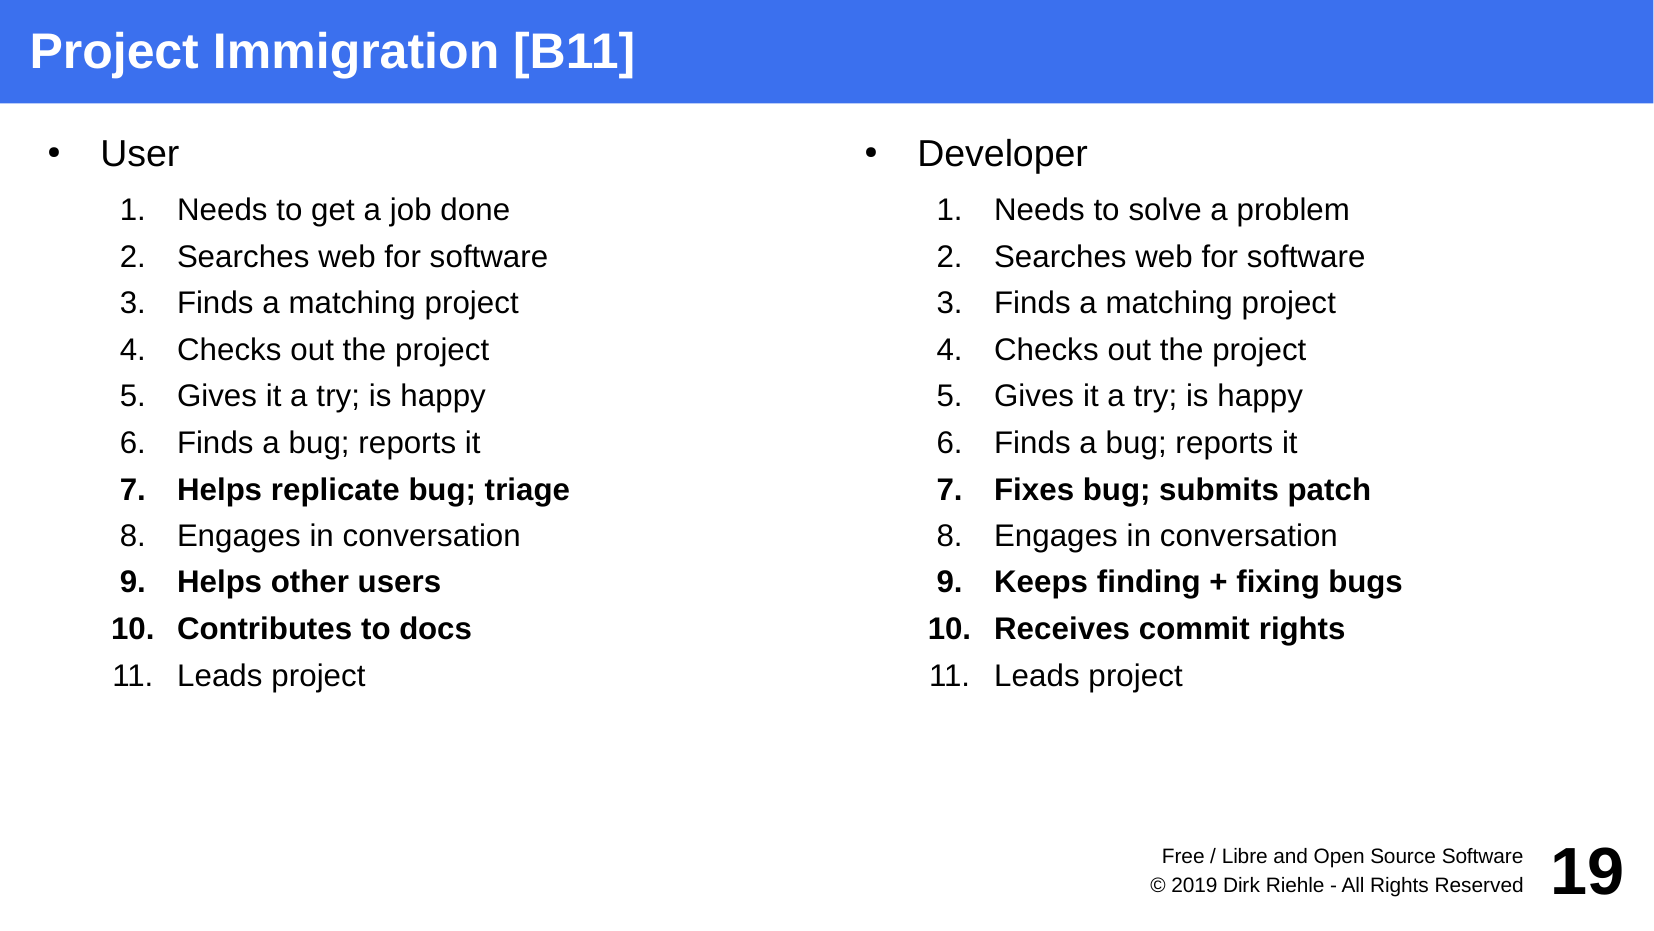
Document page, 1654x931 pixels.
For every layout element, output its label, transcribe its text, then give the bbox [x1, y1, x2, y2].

list User Needs to get a job done Searches web for software Finds a matching project Checks out the project Gives it a try; is happy Finds a bug; reports it Helps replicate bug; triage Engages in conversation Helps other users Contributes to docs Leads project [29, 132, 808, 813]
list Developer Needs to solve a problem Searches web for software Finds a matching project Checks out the project Gives it a try; is happy Finds a bug; reports it Fixes bug; submits patch Engages in conversation Keeps finding + fixing bugs Receives commit rights Leads project [846, 132, 1625, 813]
title Project Immigration [B11] [0, 0, 1654, 104]
